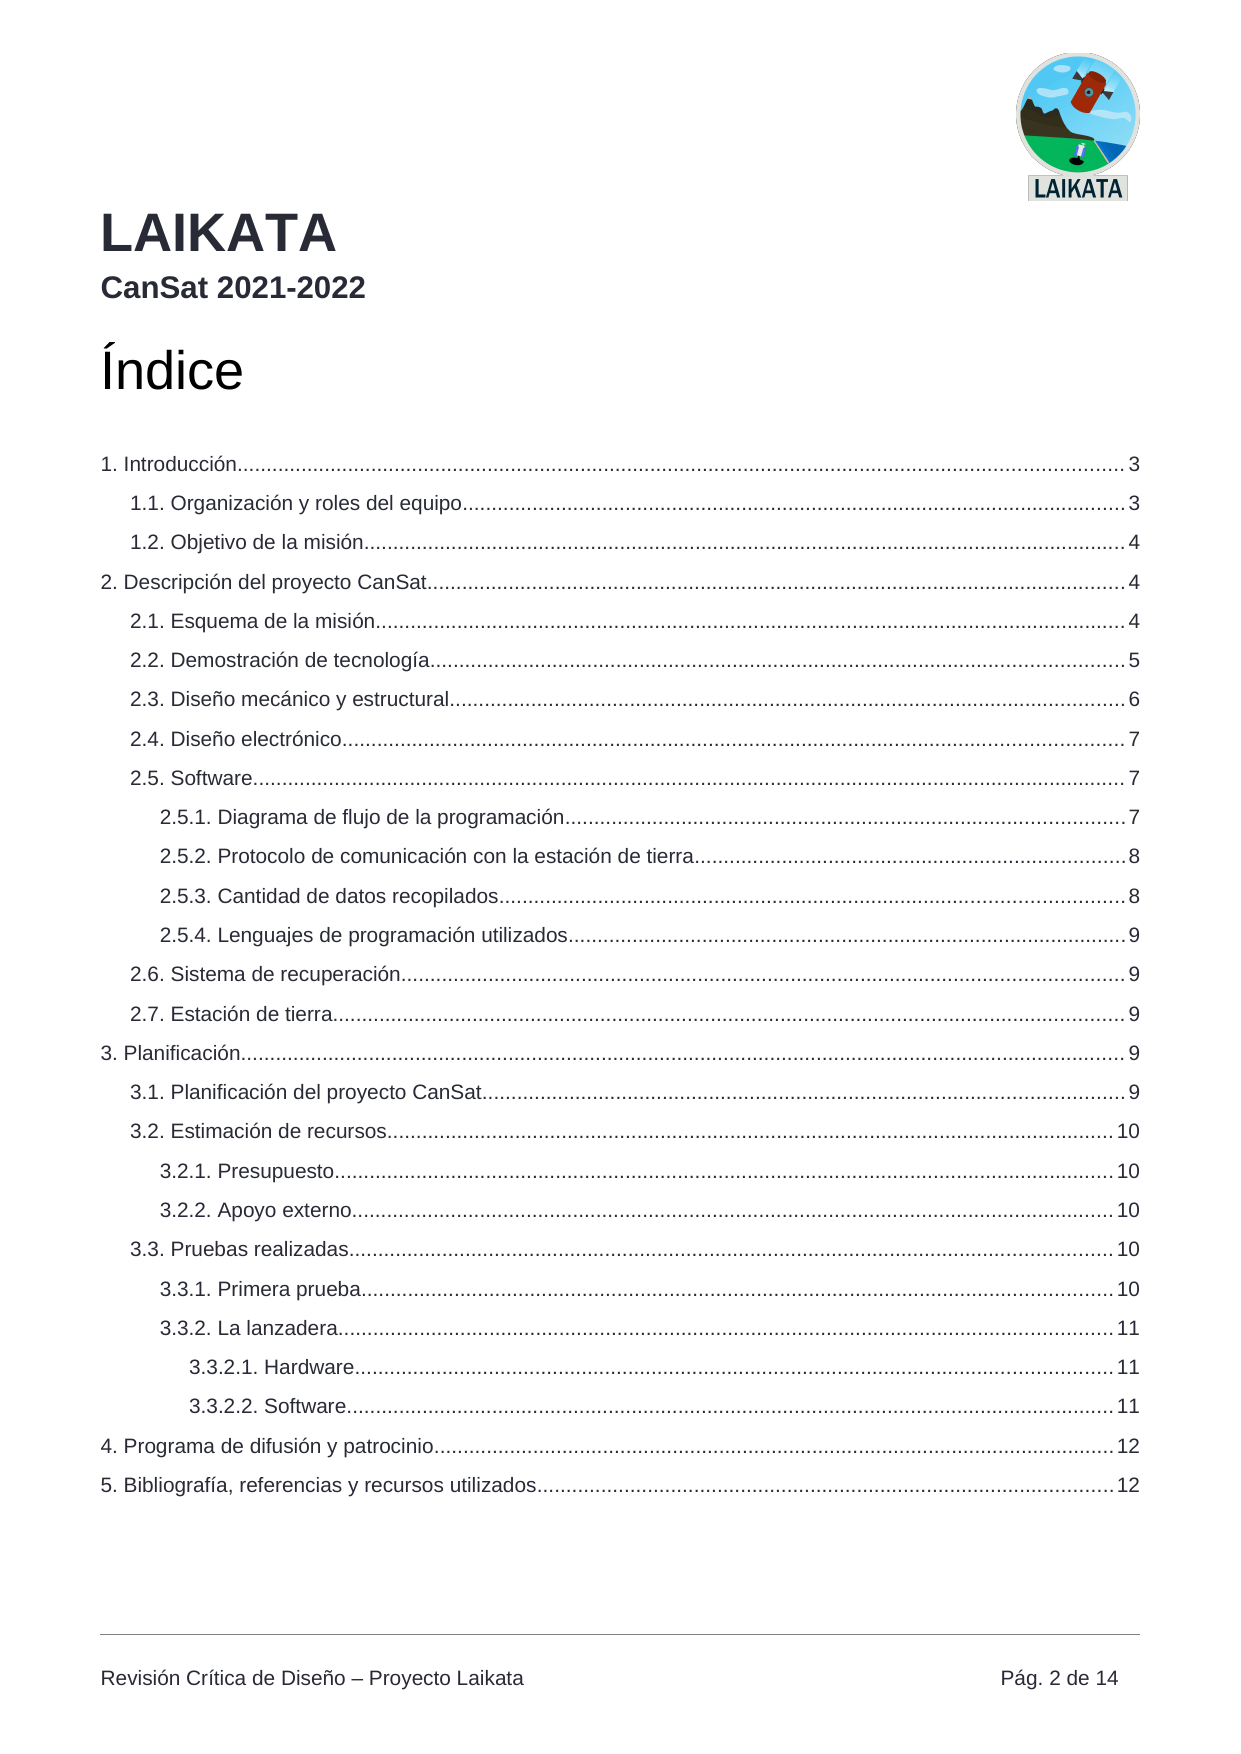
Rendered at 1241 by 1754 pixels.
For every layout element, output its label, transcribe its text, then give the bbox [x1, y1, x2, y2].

text 2.2. Demostración de tecnología 5 [130, 648, 1140, 672]
text 3.2.1. Presupuesto 10 [159, 1158, 1140, 1182]
text 2.6. Sistema de recuperación 9 [130, 962, 1140, 986]
text 2.5. Software 7 [130, 766, 1140, 790]
text 1. Introducción 3 [100, 452, 1140, 476]
picture [1016, 53, 1140, 201]
text 3.3. Pruebas realizadas 10 [130, 1237, 1140, 1261]
text 1.1. Organización y roles del equipo 3 [130, 491, 1140, 515]
text 2.5.3. Cantidad de datos recopilados 8 [159, 884, 1140, 908]
text 2.5.4. Lenguajes de programación utilizados 9 [159, 923, 1140, 947]
text 2. Descripción del proyecto CanSat 4 [100, 569, 1140, 593]
subtitle CanSat 2021-2022 [100, 269, 1140, 305]
text 5. Bibliografía, referencias y recursos utilizados 12 [100, 1473, 1140, 1497]
text 3.1. Planificación del proyecto CanSat 9 [130, 1080, 1140, 1104]
text 3.2. Estimación de recursos 10 [130, 1119, 1140, 1143]
text 2.7. Estación de tierra 9 [130, 1001, 1140, 1025]
text 2.4. Diseño electrónico 7 [130, 727, 1140, 751]
text 1.2. Objetivo de la misión 4 [130, 530, 1140, 554]
text 3.3.2. La lanzadera 11 [159, 1316, 1140, 1339]
text 2.5.1. Diagrama de flujo de la programación 7 [159, 805, 1140, 829]
text 3.2.2. Apoyo externo 10 [159, 1198, 1140, 1222]
text 3.3.1. Primera prueba 10 [159, 1276, 1140, 1300]
title Índice [100, 338, 1140, 401]
text 3. Planificación 9 [100, 1041, 1140, 1065]
text 3.3.2.1. Hardware 11 [189, 1355, 1140, 1379]
text 2.5.2. Protocolo de comunicación con la estación de tierra 8 [159, 844, 1140, 868]
text 4. Programa de difusión y patrocinio 12 [100, 1433, 1140, 1457]
title LAIKATA [100, 201, 1140, 263]
text 2.1. Esquema de la misión 4 [130, 609, 1140, 633]
text 3.3.2.2. Software 11 [189, 1394, 1140, 1418]
text 2.3. Diseño mecánico y estructural 6 [130, 687, 1140, 711]
